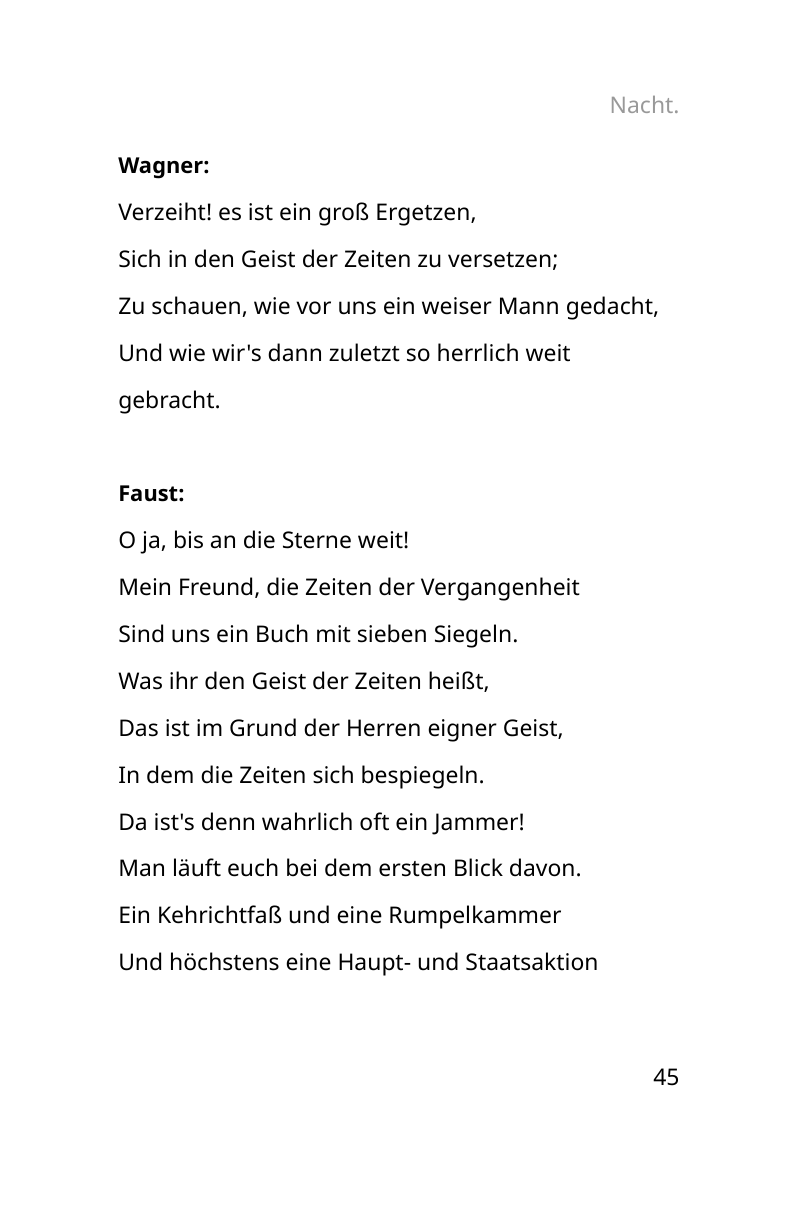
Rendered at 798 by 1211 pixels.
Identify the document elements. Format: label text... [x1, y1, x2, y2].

text Faust: O ja, bis an die Sterne weit! Mein Freund, die Zeiten der Vergangenheit Sind uns ein Buch mit sieben Siegeln. Was ihr den Geist der Zeiten heißt, Das ist im Grund der Herren eigner Geist, In dem die Zeiten sich bespiegeln. Da ist's denn wahrlich oft ein Jammer! Man läuft euch bei dem ersten Blick davon. Ein Kehrichtfaß und eine Rumpelkammer Und höchstens eine Haupt- und Staatsaktion [118, 448, 679, 977]
text Wagner: Verzeiht! es ist ein groß Ergetzen, Sich in den Geist der Zeiten zu versetzen; Zu schauen, wie vor uns ein weiser Mann gedacht, Und wie wir's dann zuletzt so herrlich weit gebracht. [118, 149, 679, 415]
